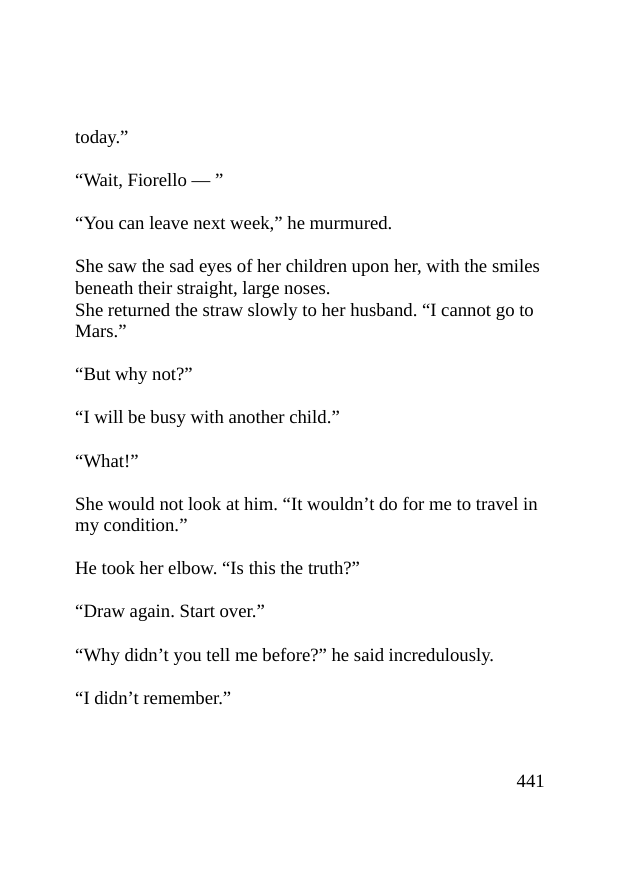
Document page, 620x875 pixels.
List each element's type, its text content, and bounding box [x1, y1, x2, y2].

text today.” “Wait, Fiorello — ” “You can leave next week,” he murmured. She saw the sad eyes of her children upon her, with the smiles beneath their straight, large noses. She returned the straw slowly to her husband. “I cannot go to Mars.” “But why not?” “I will be busy with another child.” “What!” She would not look at him. “It wouldn’t do for me to travel in my condition.” He took her elbow. “Is this the truth?” “Draw again. Start over.” “Why didn’t you tell me before?” he said incredulously. “I didn’t remember.” [75, 126, 544, 730]
